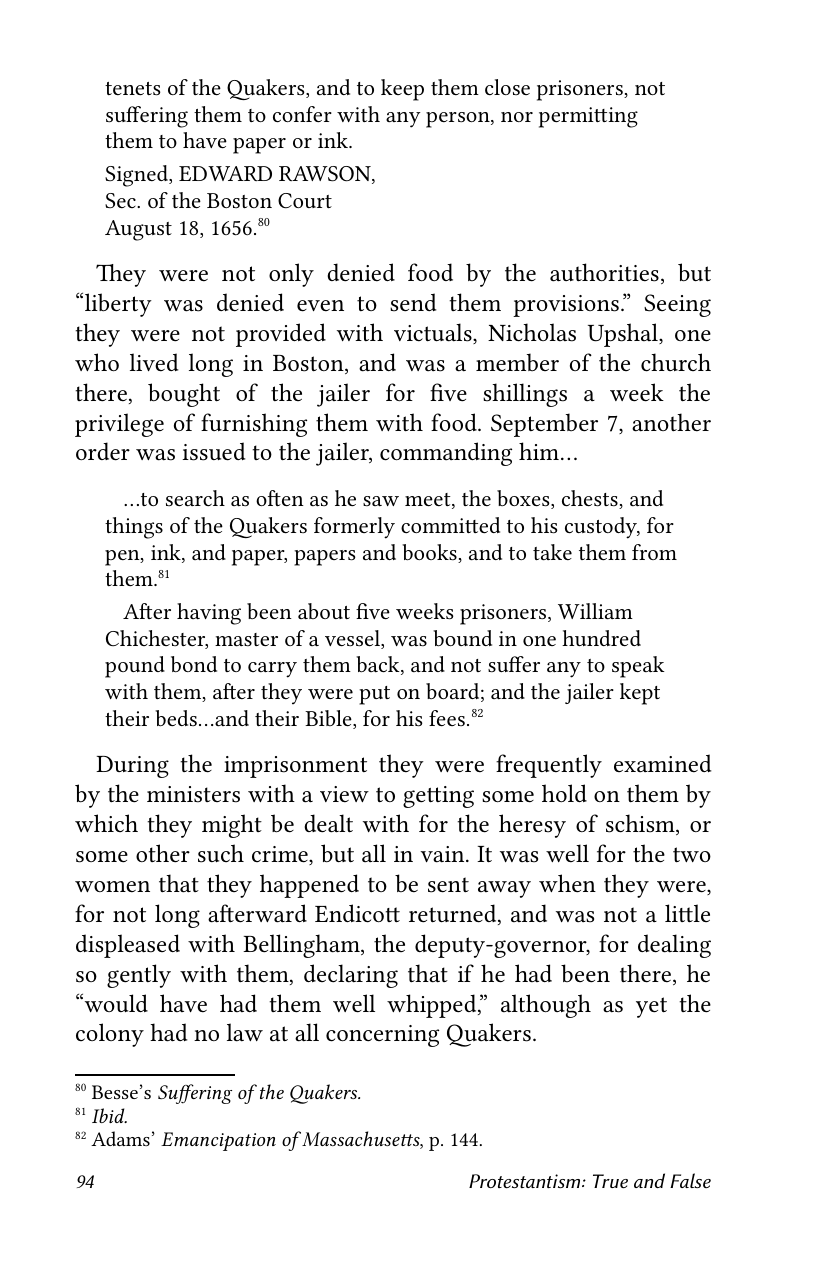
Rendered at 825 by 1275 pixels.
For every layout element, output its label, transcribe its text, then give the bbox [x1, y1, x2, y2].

text Besse’s Suffering of the Quakers. [75, 1081, 712, 1104]
text August 18, 1656. [105, 214, 682, 241]
text They were not only denied food by the authorities, but “liberty was denied even to send them provisions.” Seeing they were not provided with victuals, Nicholas Upshal, one who lived long in Boston, and was a member of the church there, bought of the jailer for five shillings a week the privilege of furnishing them with food. September 7, another order was issued to the jailer, commanding him… [75, 259, 712, 467]
text After having been about five weeks prisoners, William Chichester, master of a vessel, was bound in one hundred pound bond to carry them back, and not suffer any to speak with them, after they were put on board; and the jailer kept their beds...and their Bible, for his fees. [105, 599, 682, 732]
text Signed, EDWARD RAWSON, [105, 161, 682, 187]
text Adams’ Emancipation of Massachusetts, p. 144. [75, 1128, 712, 1152]
text During the imprisonment they were frequently examined by the ministers with a view to getting some hold on them by which they might be dealt with for the heresy of schism, or some other such crime, but all in vain. It was well for the two women that they happened to be sent away when they were, for not long afterward Endicott returned, and was not a little displeased with Bellingham, the deputy-governor, for dealing so gently with them, declaring that if he had been there, he “would have had them well whipped,” although as yet the colony had no law at all concerning Quakers. [75, 750, 712, 1048]
text ...to search as often as he saw meet, the boxes, chests, and things of the Quakers formerly committed to his custody, for pen, ink, and paper, papers and books, and to take them from them. [105, 486, 682, 592]
text tenets of the Quakers, and to keep them close prisoners, not suffering them to confer with any person, nor permitting them to have paper or ink. [105, 75, 682, 154]
text Ibid. [75, 1104, 712, 1128]
text Sec. of the Boston Court [105, 188, 682, 214]
